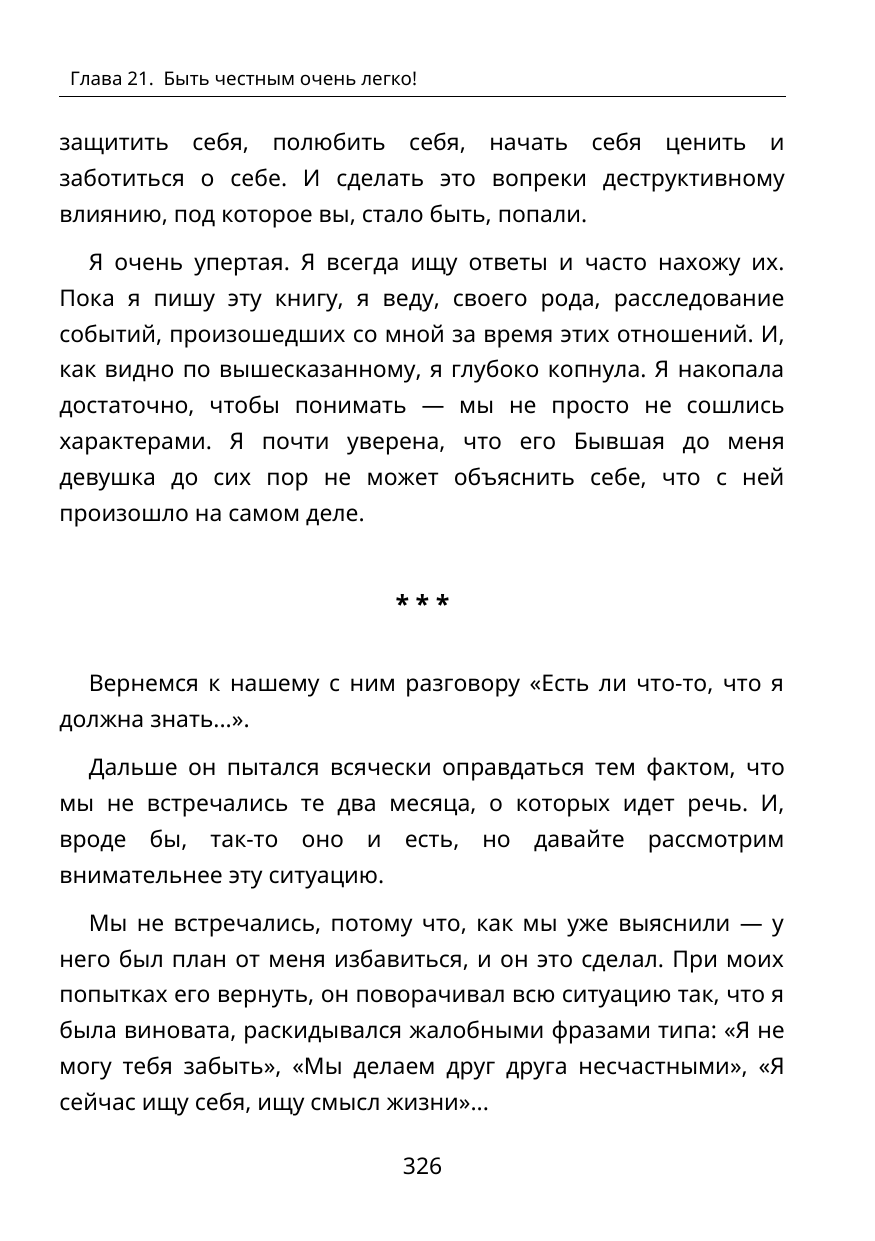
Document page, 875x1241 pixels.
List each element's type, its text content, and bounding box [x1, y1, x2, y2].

text Вернемся к нашему с ним разговору «Есть ли что-то, что я должна знать...». [59, 667, 786, 734]
text Я очень упертая. Я всегда ищу ответы и часто нахожу их. Пока я пишу эту книгу, я веду, своего рода, расследование событий, произошедших со мной за время этих отношений. И, как видно по вышесказанному, я глубоко копнула. Я накопала достаточно, чтобы понимать — мы не просто не сошлись характерами. Я почти уверена, что его Бывшая до меня девушка до сих пор не может объяснить себе, что с ней произошло на самом деле. [59, 246, 786, 528]
text Дальше он пытался всячески оправдаться тем фактом, что мы не встречались те два месяца, о которых идет речь. И, вроде бы, так-то оно и есть, но давайте рассмотрим внимательнее эту ситуацию. [59, 751, 786, 890]
text Мы не встречались, потому что, как мы уже выяснили — у него был план от меня избавиться, и он это сделал. При моих попытках его вернуть, он поворачивал всю ситуацию так, что я была виновата, раскидывался жалобными фразами типа: «Я не могу тебя забыть», «Мы делаем друг друга несчастными», «Я сейчас ищу себя, ищу смысл жизни»... [59, 907, 786, 1117]
subtitle * * * [59, 587, 786, 621]
text защитить себя, полюбить себя, начать себя ценить и заботиться о себе. И сделать это вопреки деструктивному влиянию, под которое вы, стало быть, попали. [59, 126, 786, 229]
